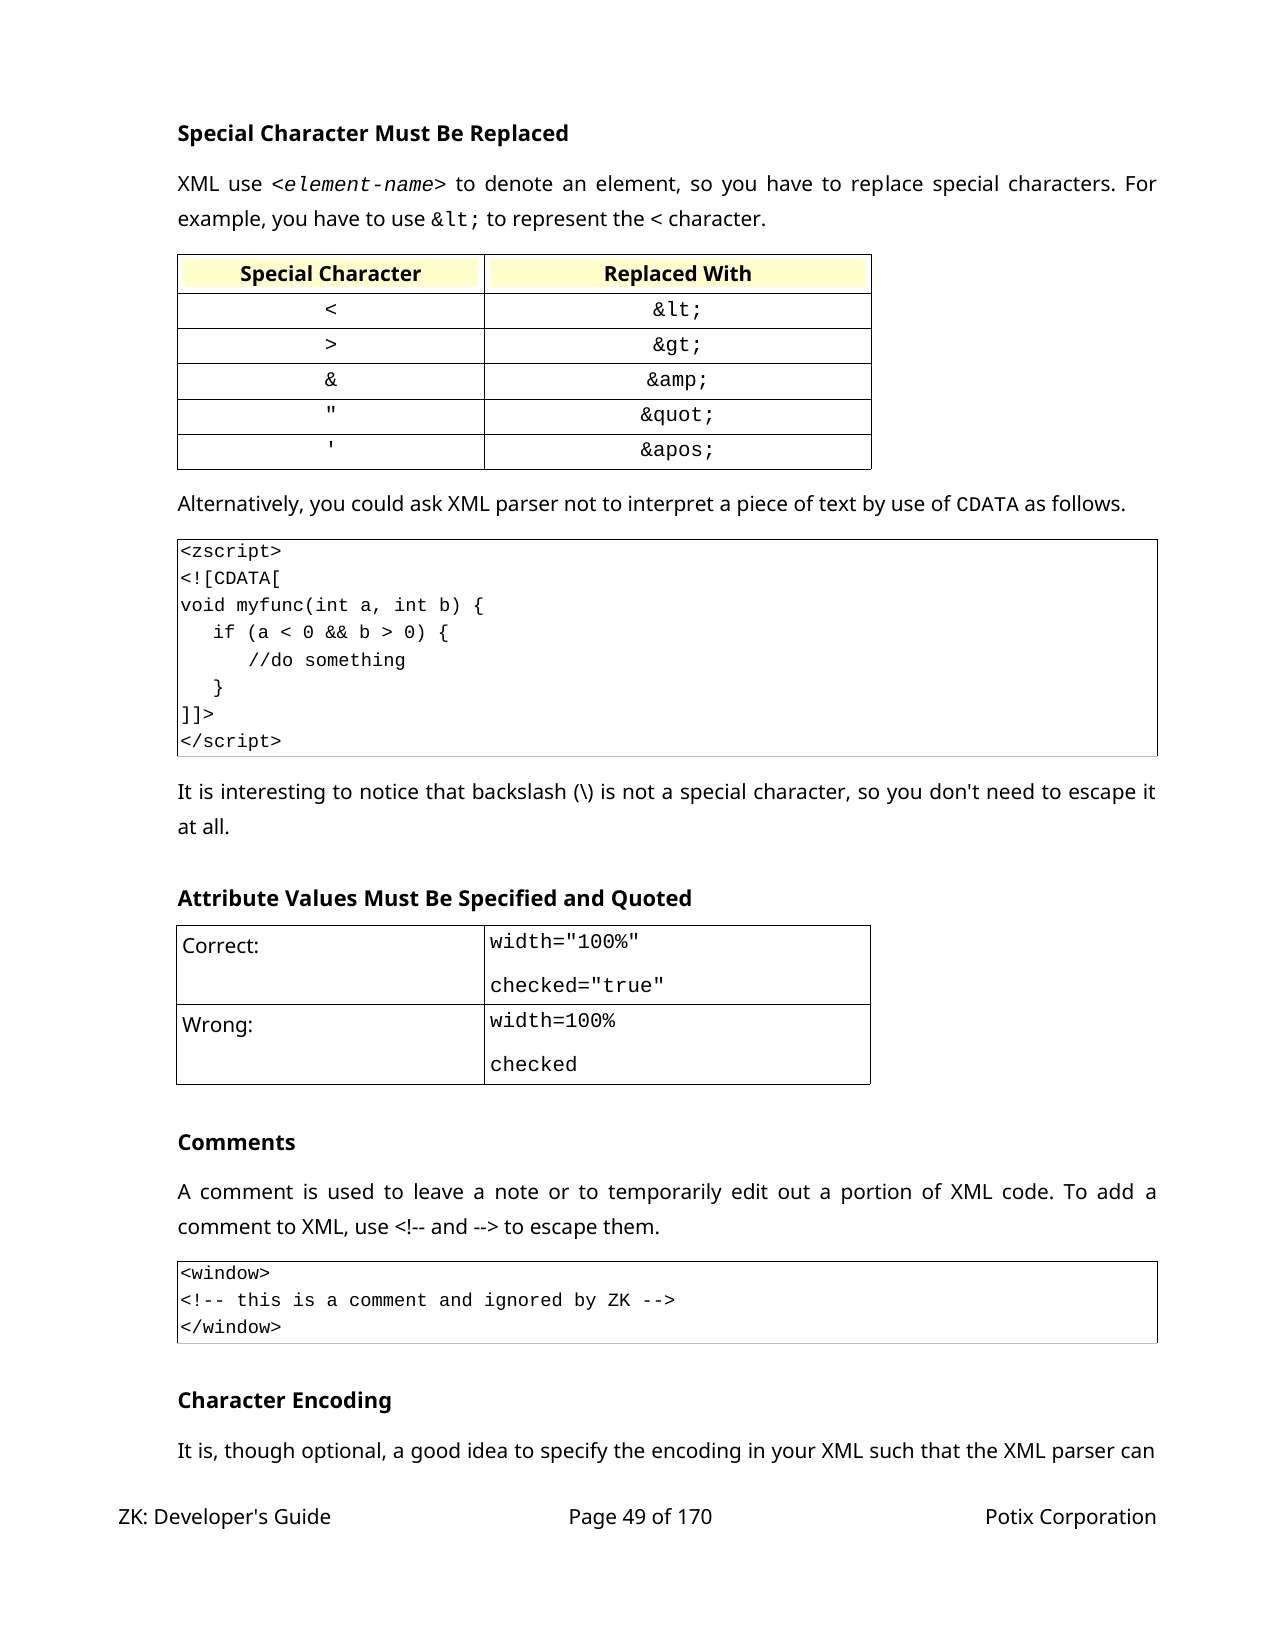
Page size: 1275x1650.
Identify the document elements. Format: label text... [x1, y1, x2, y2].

text It is, though optional, a good idea to specify the encoding in your XML such that the XML parser can [177, 1436, 1157, 1464]
text ]]> [178, 702, 1157, 726]
subtitle Comments [177, 1126, 1157, 1156]
text A comment is used to leave a note or to temporarily edit out a portion of XML code. To add a comment to XML, use <!-- and --> to escape them. [177, 1177, 1157, 1240]
table_cell &amp; [485, 364, 871, 399]
table_cell &lt; [485, 294, 871, 328]
table_header width="100%" checked="true" [485, 926, 870, 1004]
table_cell Wrong: [177, 1005, 484, 1084]
text void myfunc(int a, int b) { [178, 593, 1157, 617]
table_cell width=100% checked [485, 1005, 870, 1084]
table_cell " [178, 400, 484, 434]
text } [178, 674, 1157, 699]
table_cell < [178, 294, 484, 328]
text <zscript> [178, 540, 1157, 563]
table_cell ' [178, 435, 484, 469]
text <![CDATA[ [178, 566, 1157, 590]
text Alternatively, you could ask XML parser not to interpret a piece of text by use of CDATA as follows. [177, 489, 1157, 518]
subtitle Special Character Must Be Replaced [177, 118, 1157, 148]
text //do something [178, 647, 1157, 672]
subtitle Attribute Values Must Be Specified and Quoted [177, 883, 1157, 913]
text </script> [178, 729, 1157, 756]
table_cell > [178, 329, 484, 363]
table_cell &apos; [485, 435, 871, 469]
text <window> [178, 1262, 1157, 1285]
table_cell & [178, 364, 484, 399]
text XML use <element-name> to denote an element, so you have to replace special characters. For example, you have to use &lt; to represent the < character. [177, 169, 1157, 233]
table_header Correct: [177, 926, 484, 1004]
table_header Replaced With [485, 255, 871, 293]
table_cell &gt; [485, 329, 871, 363]
text if (a < 0 && b > 0) { [178, 620, 1157, 644]
text <!-- this is a comment and ignored by ZK --> [178, 1288, 1157, 1312]
table_header Special Character [178, 255, 484, 293]
subtitle Character Encoding [177, 1385, 1157, 1415]
text </window> [178, 1315, 1157, 1343]
text It is interesting to notice that backslash (\) is not a special character, so you don't need to escape it at all. [177, 777, 1157, 840]
table_cell &quot; [485, 400, 871, 434]
